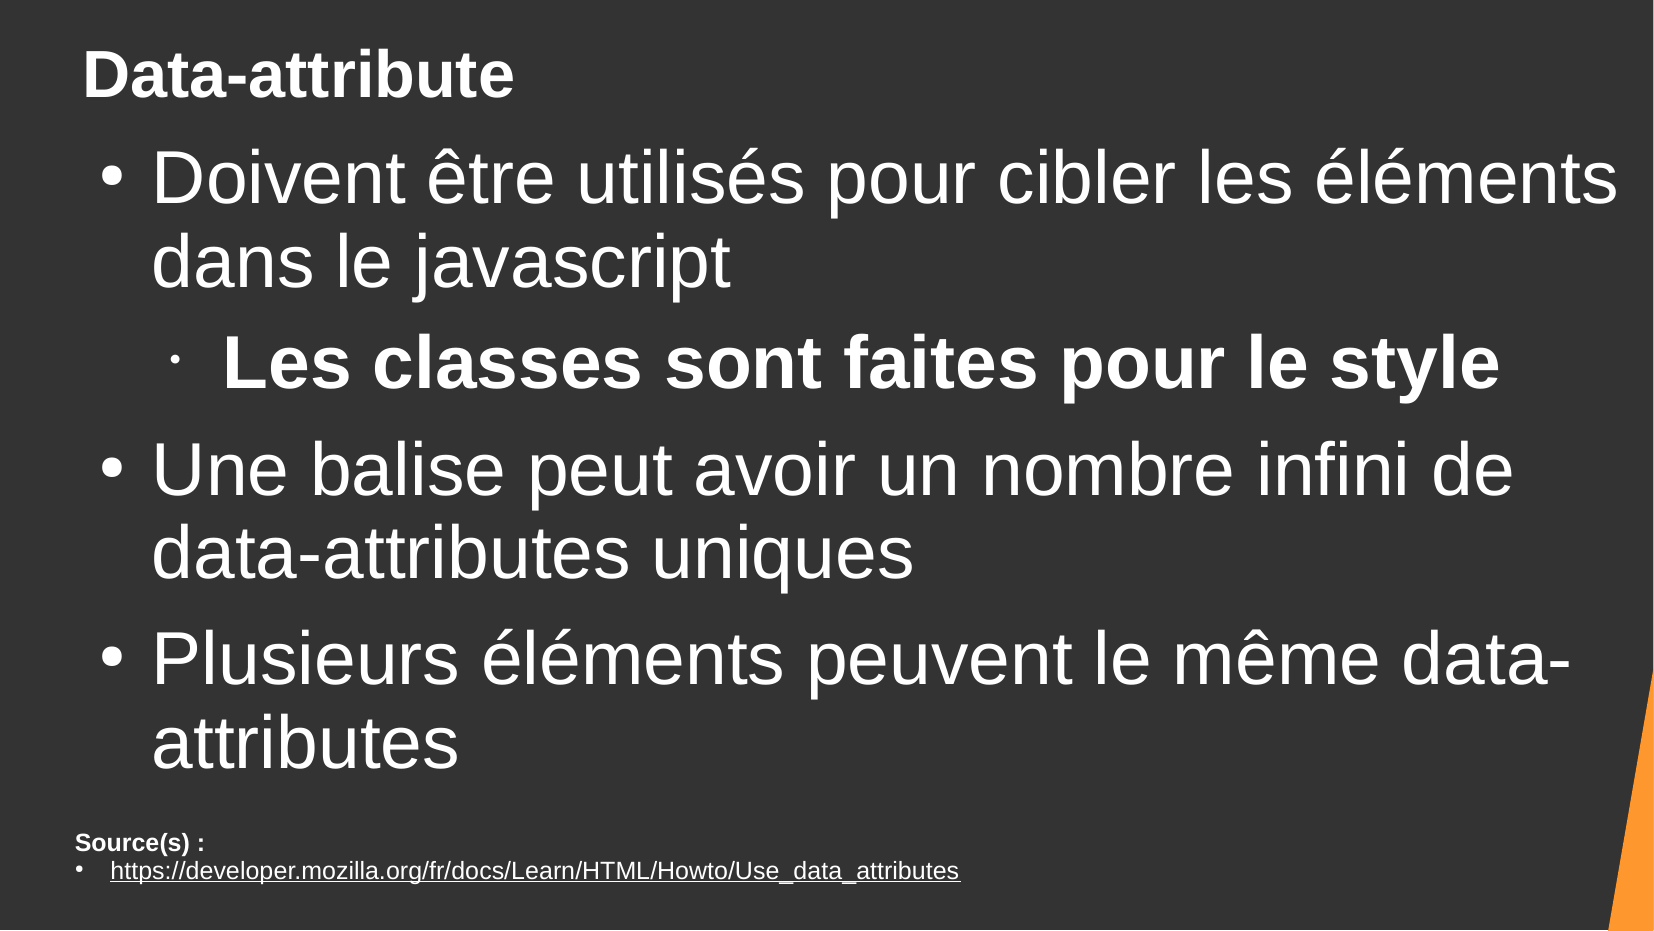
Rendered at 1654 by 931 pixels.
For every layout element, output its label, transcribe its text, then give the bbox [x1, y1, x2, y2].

text_box Source(s) : https://developer.mozilla.org/fr/docs/Learn/HTML/Howto/Use_data_attributes [60, 820, 1583, 920]
title Data-attribute [82, 37, 1571, 114]
list Doivent être utilisés pour cibler les éléments dans le javascript Les classes sont faites pour le style Une balise peut avoir un nombre infini de data-attributes uniques Plusieurs éléments peuvent le même data-attributes [80, 135, 1620, 792]
text_box [1608, 665, 1654, 931]
